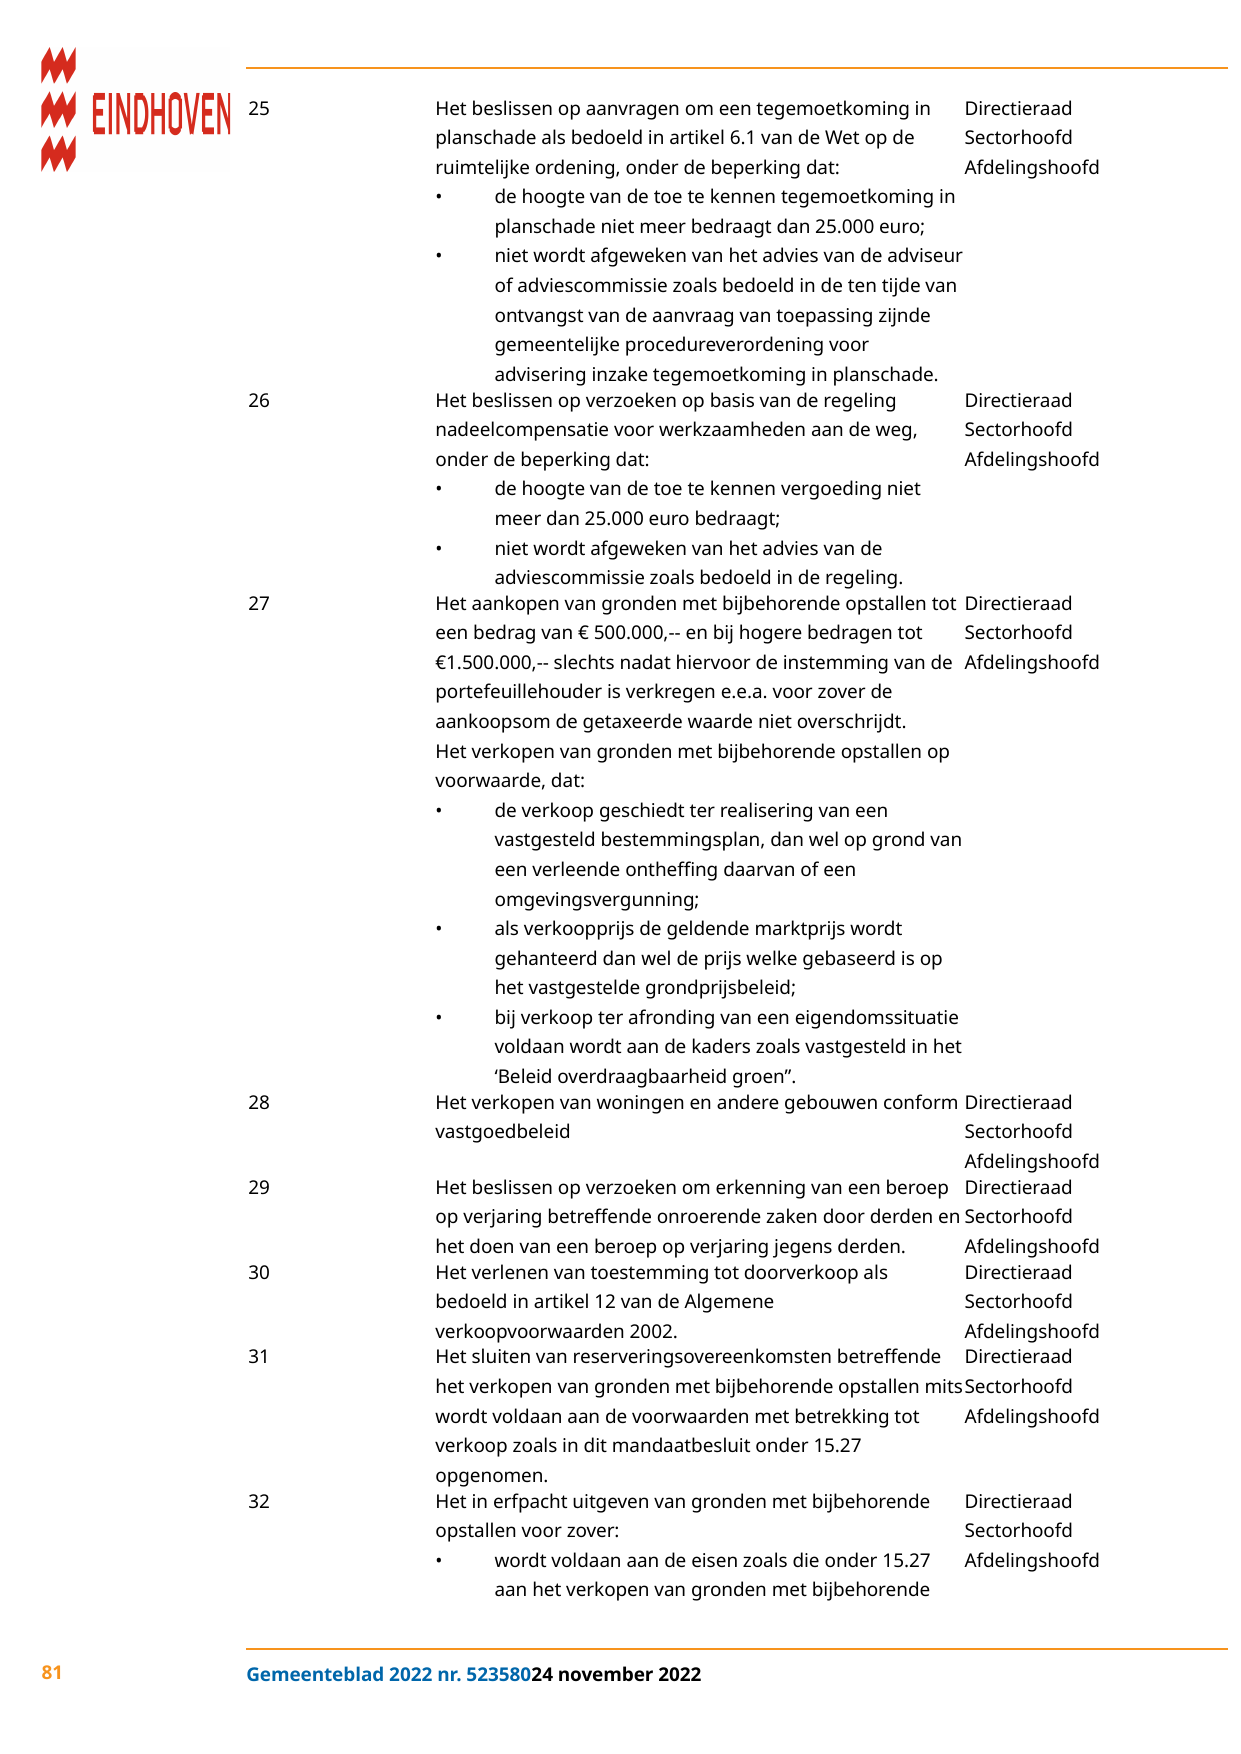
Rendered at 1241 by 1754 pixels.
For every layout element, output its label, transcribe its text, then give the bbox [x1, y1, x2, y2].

table_cell 26 [248, 387, 435, 590]
table_cell 31 [248, 1344, 435, 1488]
table_cell 32 [248, 1488, 435, 1602]
table_cell Het aankopen van gronden met bijbehorende opstallen tot een bedrag van € 500.000,-- en bij hogere bedragen tot €1.500.000,-- slechts nadat hiervoor de instemming van de portefeuillehouder is verkregen e.e.a. voor zover de aankoopsom de getaxeerde waarde niet overschrijdt. Het verkopen van gronden met bijbehorende opstallen op voorwaarde, dat: de verkoop geschiedt ter realisering van een vastgesteld bestemmingsplan, dan wel op grond van een verleende ontheffing daarvan of een omgevingsvergunning; als verkoopprijs de geldende marktprijs wordt gehanteerd dan wel de prijs welke gebaseerd is op het vastgestelde grondprijsbeleid; bij verkoop ter afronding van een eigendomssituatie voldaan wordt aan de kaders zoals vastgesteld in het ‘Beleid overdraagbaarheid groen”. [435, 590, 964, 1089]
table_cell Directieraad Sectorhoofd Afdelingshoofd [964, 1344, 1152, 1488]
picture [41, 47, 231, 172]
table_cell Directieraad Sectorhoofd Afdelingshoofd [964, 95, 1152, 387]
table_cell 25 [248, 95, 435, 387]
table_cell Het beslissen op aanvragen om een tegemoetkoming in planschade als bedoeld in artikel 6.1 van de Wet op de ruimtelijke ordening, onder de beperking dat: de hoogte van de toe te kennen tegemoetkoming in planschade niet meer bedraagt dan 25.000 euro; niet wordt afgeweken van het advies van de adviseur of adviescommissie zoals bedoeld in de ten tijde van ontvangst van de aanvraag van toepassing zijnde gemeentelijke procedureverordening voor advisering inzake tegemoetkoming in planschade. [435, 95, 964, 387]
table_cell Directieraad Sectorhoofd Afdelingshoofd [964, 1174, 1152, 1259]
table_cell Directieraad Sectorhoofd Afdelingshoofd [964, 590, 1152, 1089]
table_cell Het sluiten van reserveringsovereenkomsten betreffende het verkopen van gronden met bijbehorende opstallen mits wordt voldaan aan de voorwaarden met betrekking tot verkoop zoals in dit mandaatbesluit onder 15.27 opgenomen. [435, 1344, 964, 1488]
table_cell Het in erfpacht uitgeven van gronden met bijbehorende opstallen voor zover: wordt voldaan aan de eisen zoals die onder 15.27 aan het verkopen van gronden met bijbehorende [435, 1488, 964, 1602]
table_cell 29 [248, 1174, 435, 1259]
table_cell Het verkopen van woningen en andere gebouwen conform vastgoedbeleid [435, 1089, 964, 1174]
table_cell Directieraad Sectorhoofd Afdelingshoofd [964, 1259, 1152, 1344]
table_cell 30 [248, 1259, 435, 1344]
table_cell Het verlenen van toestemming tot doorverkoop als bedoeld in artikel 12 van de Algemene verkoopvoorwaarden 2002. [435, 1259, 964, 1344]
table_cell Het beslissen op verzoeken op basis van de regeling nadeelcompensatie voor werkzaamheden aan de weg, onder de beperking dat: de hoogte van de toe te kennen vergoeding niet meer dan 25.000 euro bedraagt; niet wordt afgeweken van het advies van de adviescommissie zoals bedoeld in de regeling. [435, 387, 964, 590]
table_cell Directieraad Sectorhoofd Afdelingshoofd [964, 1089, 1152, 1174]
table_cell Het beslissen op verzoeken om erkenning van een beroep op verjaring betreffende onroerende zaken door derden en het doen van een beroep op verjaring jegens derden. [435, 1174, 964, 1259]
table_cell Directieraad Sectorhoofd Afdelingshoofd [964, 387, 1152, 590]
table_cell 27 [248, 590, 435, 1089]
table_cell Directieraad Sectorhoofd Afdelingshoofd [964, 1488, 1152, 1602]
table_cell 28 [248, 1089, 435, 1174]
